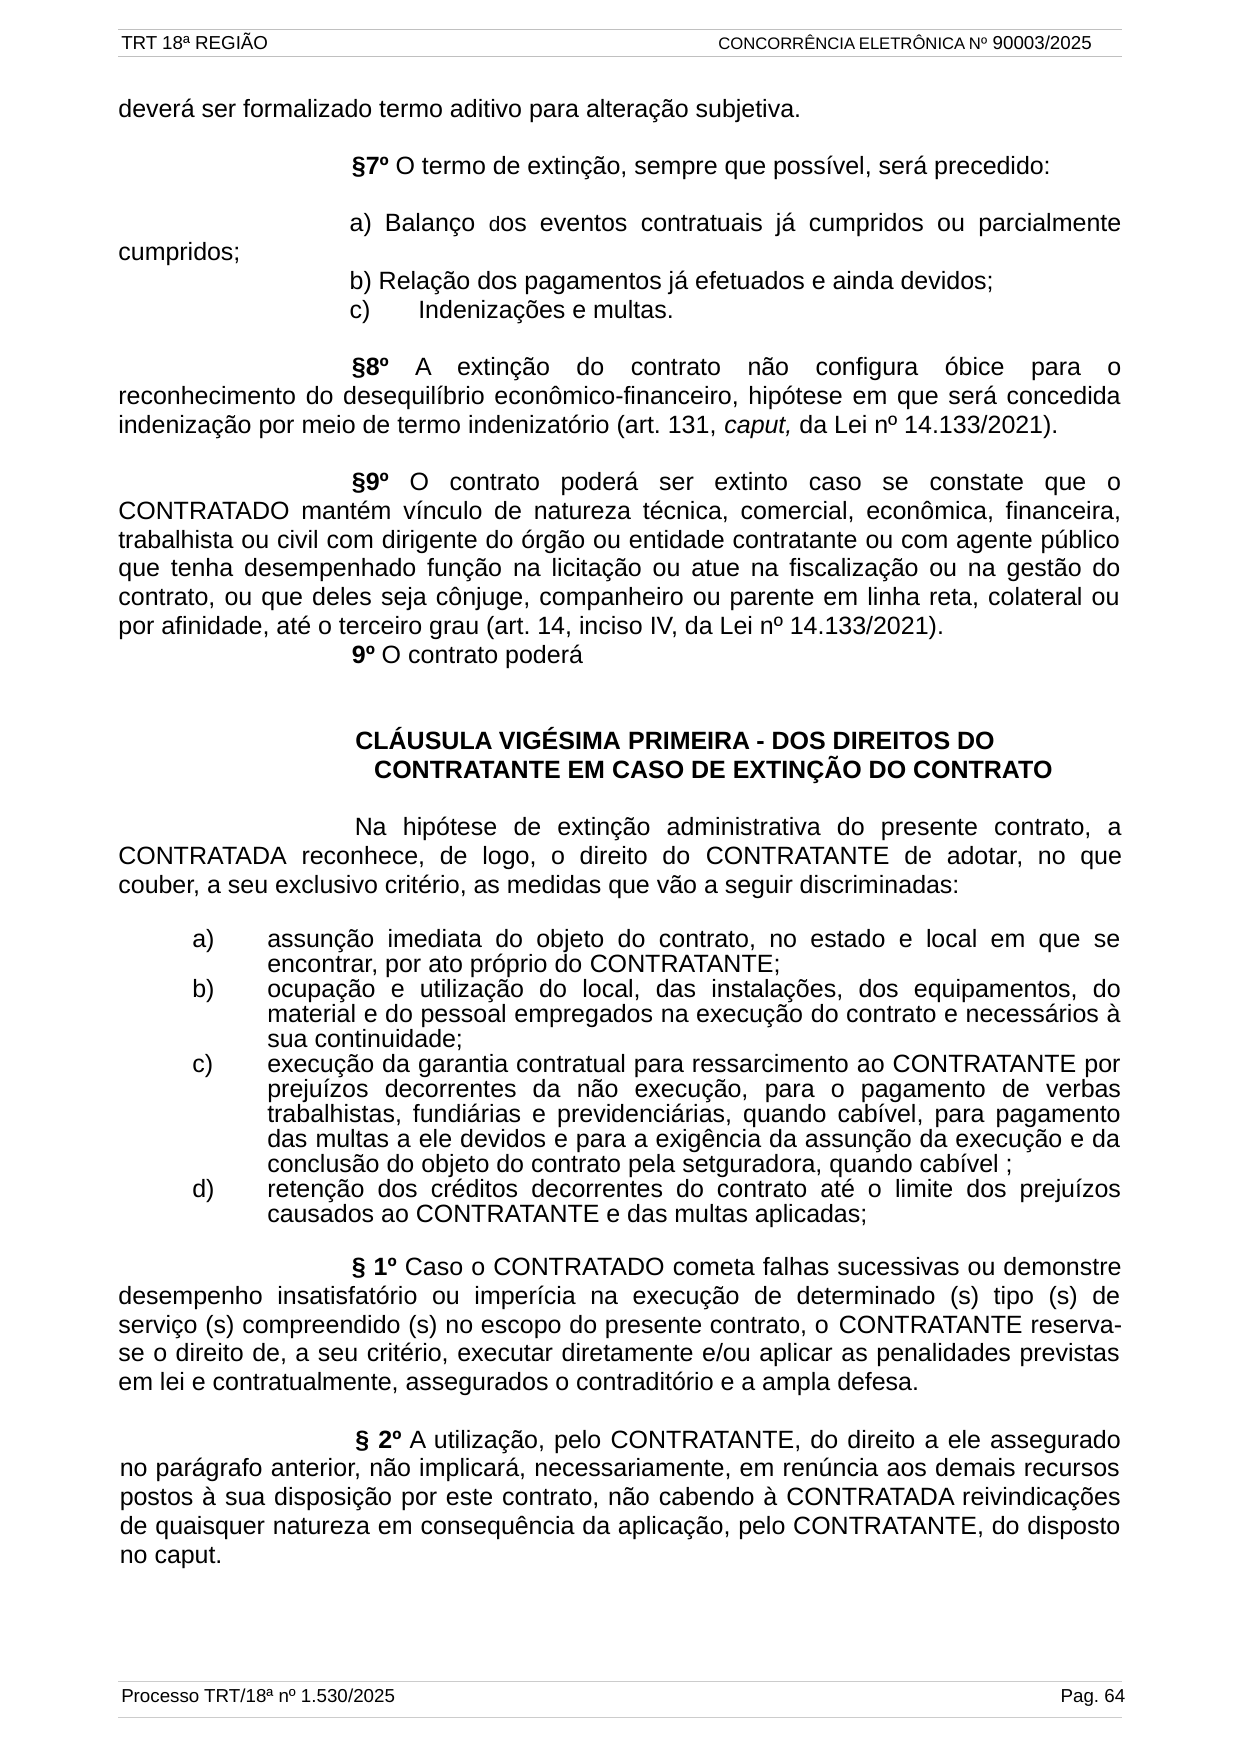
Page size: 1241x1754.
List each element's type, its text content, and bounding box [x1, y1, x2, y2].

text b) Relação dos pagamentos já efetuados e ainda devidos; [118, 266, 1122, 295]
list Indenizações e multas. [118, 295, 1122, 323]
list retenção dos créditos decorrentes do contrato até o limite dos prejuízos causados ao CONTRATANTE e das multas aplicadas; [192, 1177, 1122, 1227]
text §7º O termo de extinção, sempre que possível, será precedido: [118, 151, 1122, 180]
text §9º O contrato poderá ser extinto caso se constate que o CONTRATADO mantém vínculo de natureza técnica, comercial, econômica, financeira, trabalhista ou civil com dirigente do órgão ou entidade contratante ou com agente público que tenha desempenhado função na licitação ou atue na fiscalização ou na gestão do contrato, ou que deles seja cônjuge, companheiro ou parente em linha reta, colateral ou por afinidade, até o terceiro grau (art. 14, inciso IV, da Lei nº 14.133/2021). [118, 467, 1122, 640]
text deverá ser formalizado termo aditivo para alteração subjetiva. [118, 94, 1122, 123]
list execução da garantia contratual para ressarcimento ao CONTRATANTE por prejuízos decorrentes da não execução, para o pagamento de verbas trabalhistas, fundiárias e previdenciárias, quando cabível, para pagamento das multas a ele devidos e para a exigência da assunção da execução e da conclusão do objeto do contrato pela setguradora, quando cabível ; [192, 1052, 1122, 1177]
text §8º A extinção do contrato não configura óbice para o reconhecimento do desequilíbrio econômico-financeiro, hipótese em que será concedida indenização por meio de termo indenizatório (art. 131, caput, da Lei nº 14.133/2021). [118, 352, 1122, 438]
text Na hipótese de extinção administrativa do presente contrato, a CONTRATADA reconhece, de logo, o direito do CONTRATANTE de adotar, no que couber, a seu exclusivo critério, as medidas que vão a seguir discriminadas: [118, 812, 1122, 898]
text § 2º A utilização, pelo CONTRATANTE, do direito a ele assegurado no parágrafo anterior, não implicará, necessariamente, em renúncia aos demais recursos postos à sua disposição por este contrato, não cabendo à CONTRATADA reivindicações de quaisquer natureza em consequência da aplicação, pelo CONTRATANTE, do disposto no caput. [119, 1425, 1122, 1568]
list assunção imediata do objeto do contrato, no estado e local em que se encontrar, por ato próprio do CONTRATANTE; [192, 927, 1122, 977]
text 9º O contrato poderá [118, 640, 1122, 668]
text § 1º Caso o CONTRATADO cometa falhas sucessivas ou demonstre desempenho insatisfatório ou imperícia na execução de determinado (s) tipo (s) de serviço (s) compreendido (s) no escopo do presente contrato, o CONTRATANTE reserva-se o direito de, a seu critério, executar diretamente e/ou aplicar as penalidades previstas em lei e contratualmente, assegurados o contraditório e a ampla defesa. [118, 1252, 1122, 1396]
list ocupação e utilização do local, das instalações, dos equipamentos, do material e do pessoal empregados na execução do contrato e necessários à sua continuidade; [192, 977, 1122, 1052]
text CLÁUSULA VIGÉSIMA PRIMEIRA - DOS DIREITOS DO CONTRATANTE EM CASO DE EXTINÇÃO DO CONTRATO [119, 726, 1122, 783]
text a) Balanço dos eventos contratuais já cumpridos ou parcialmente cumpridos; [118, 208, 1122, 266]
